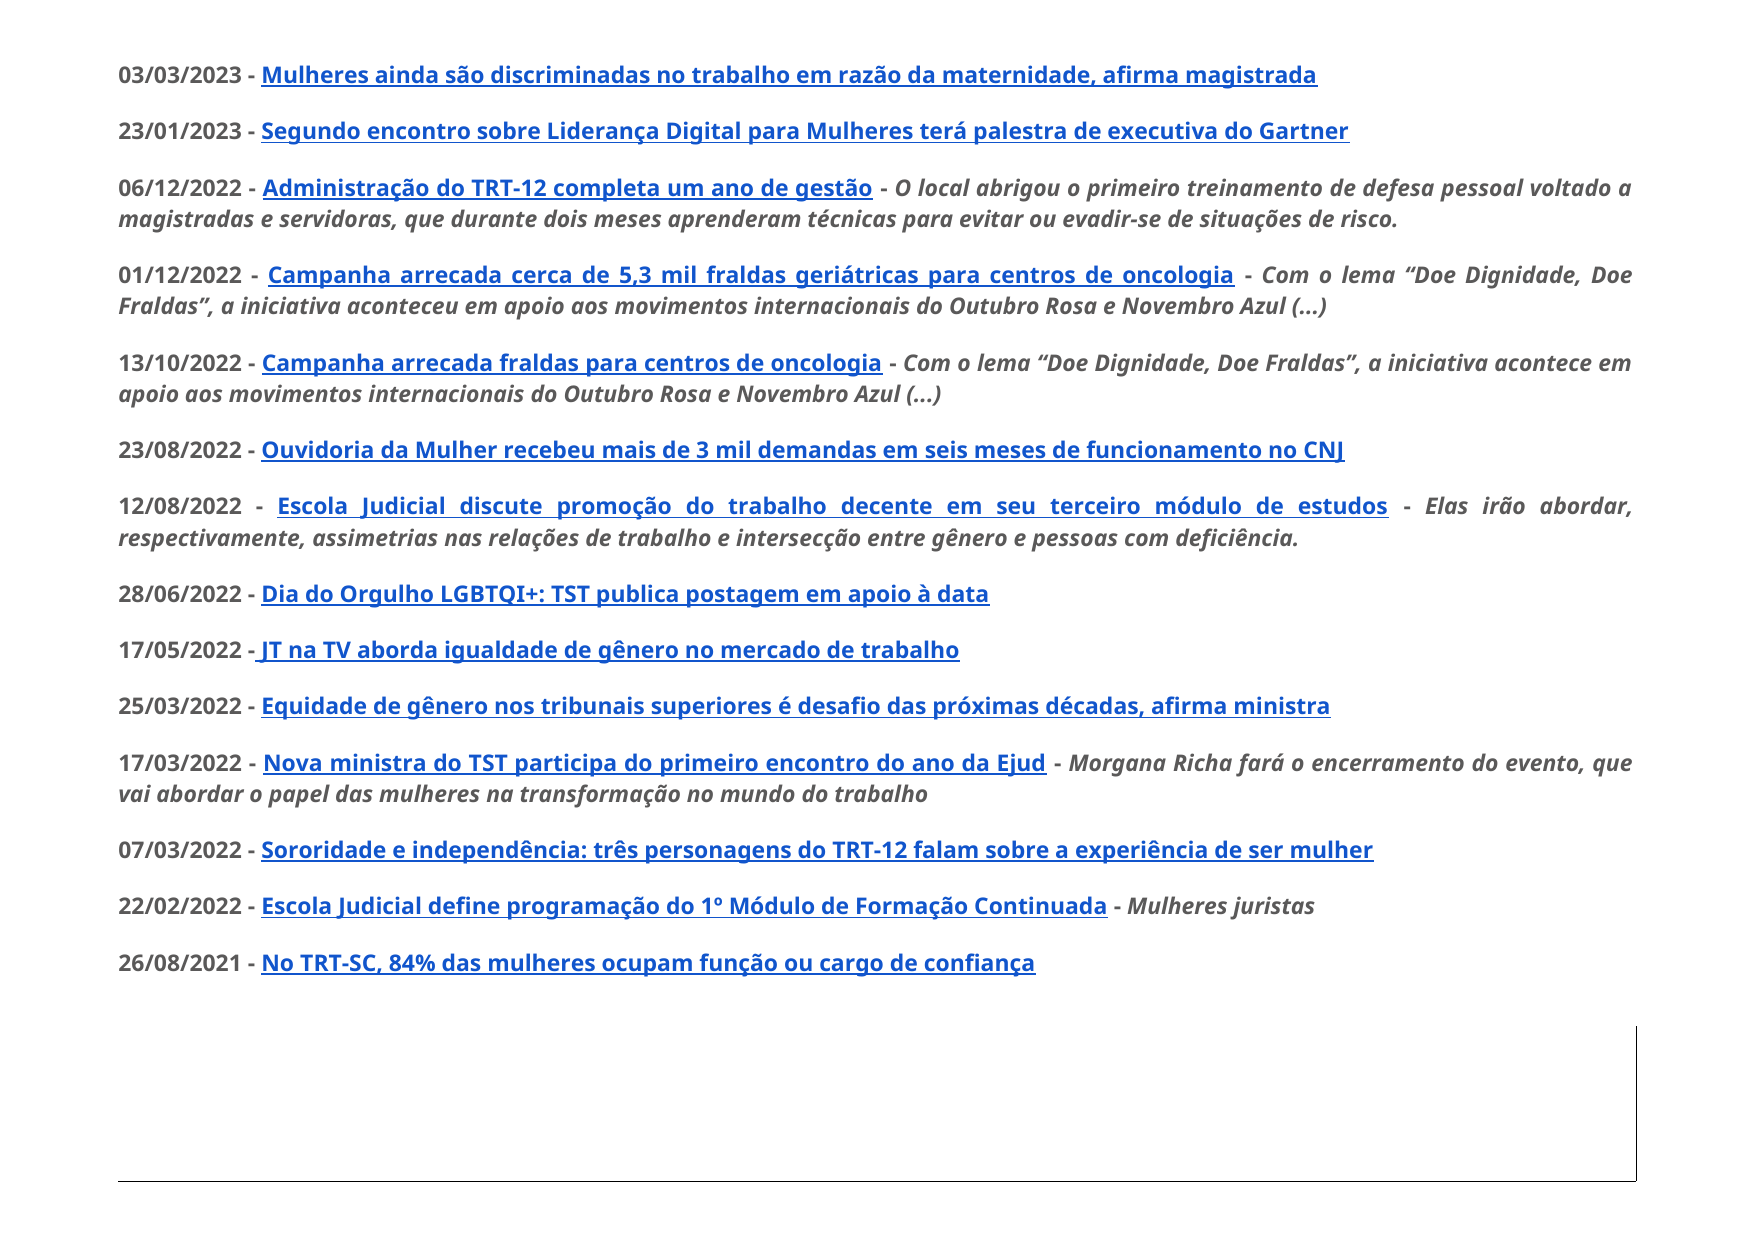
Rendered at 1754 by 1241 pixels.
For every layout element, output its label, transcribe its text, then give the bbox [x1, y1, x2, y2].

text 06/12/2022 - Administração do TRT-12 completa um ano de gestão - O local abrigou o primeiro treinamento de defesa pessoal voltado a magistradas e servidoras, que durante dois meses aprenderam técnicas para evitar ou evadir-se de situações de risco. [118, 171, 1636, 234]
text 23/01/2023 - Segundo encontro sobre Liderança Digital para Mulheres terá palestra de executiva do Gartner [118, 115, 1636, 146]
text 25/03/2022 - Equidade de gênero nos tribunais superiores é desafio das próximas décadas, afirma ministra [118, 690, 1636, 721]
text 03/03/2023 - Mulheres ainda são discriminadas no trabalho em razão da maternidade, afirma magistrada [118, 59, 1636, 90]
text 17/05/2022 - JT na TV aborda igualdade de gênero no mercado de trabalho [118, 634, 1636, 665]
text 13/10/2022 - Campanha arrecada fraldas para centros de oncologia - Com o lema “Doe Dignidade, Doe Fraldas”, a iniciativa acontece em apoio aos movimentos internacionais do Outubro Rosa e Novembro Azul (...) [118, 346, 1636, 409]
text 28/06/2022 - Dia do Orgulho LGBTQI+: TST publica postagem em apoio à data [118, 578, 1636, 609]
text 17/03/2022 - Nova ministra do TST participa do primeiro encontro do ano da Ejud - Morgana Richa fará o encerramento do evento, que vai abordar o papel das mulheres na transformação no mundo do trabalho [118, 746, 1636, 809]
text 26/08/2021 - No TRT-SC, 84% das mulheres ocupam função ou cargo de confiança [118, 946, 1636, 978]
text 01/12/2022 - Campanha arrecada cerca de 5,3 mil fraldas geriátricas para centros de oncologia - Com o lema “Doe Dignidade, Doe Fraldas”, a iniciativa aconteceu em apoio aos movimentos internacionais do Outubro Rosa e Novembro Azul (...) [118, 259, 1636, 321]
text 07/03/2022 - Sororidade e independência: três personagens do TRT-12 falam sobre a experiência de ser mulher [118, 834, 1636, 865]
text 22/02/2022 - Escola Judicial define programação do 1º Módulo de Formação Continuada - Mulheres juristas [118, 890, 1636, 921]
text 23/08/2022 - Ouvidoria da Mulher recebeu mais de 3 mil demandas em seis meses de funcionamento no CNJ [118, 434, 1636, 465]
text 12/08/2022 - Escola Judicial discute promoção do trabalho decente em seu terceiro módulo de estudos - Elas irão abordar, respectivamente, assimetrias nas relações de trabalho e intersecção entre gênero e pessoas com deficiência. [118, 490, 1636, 553]
